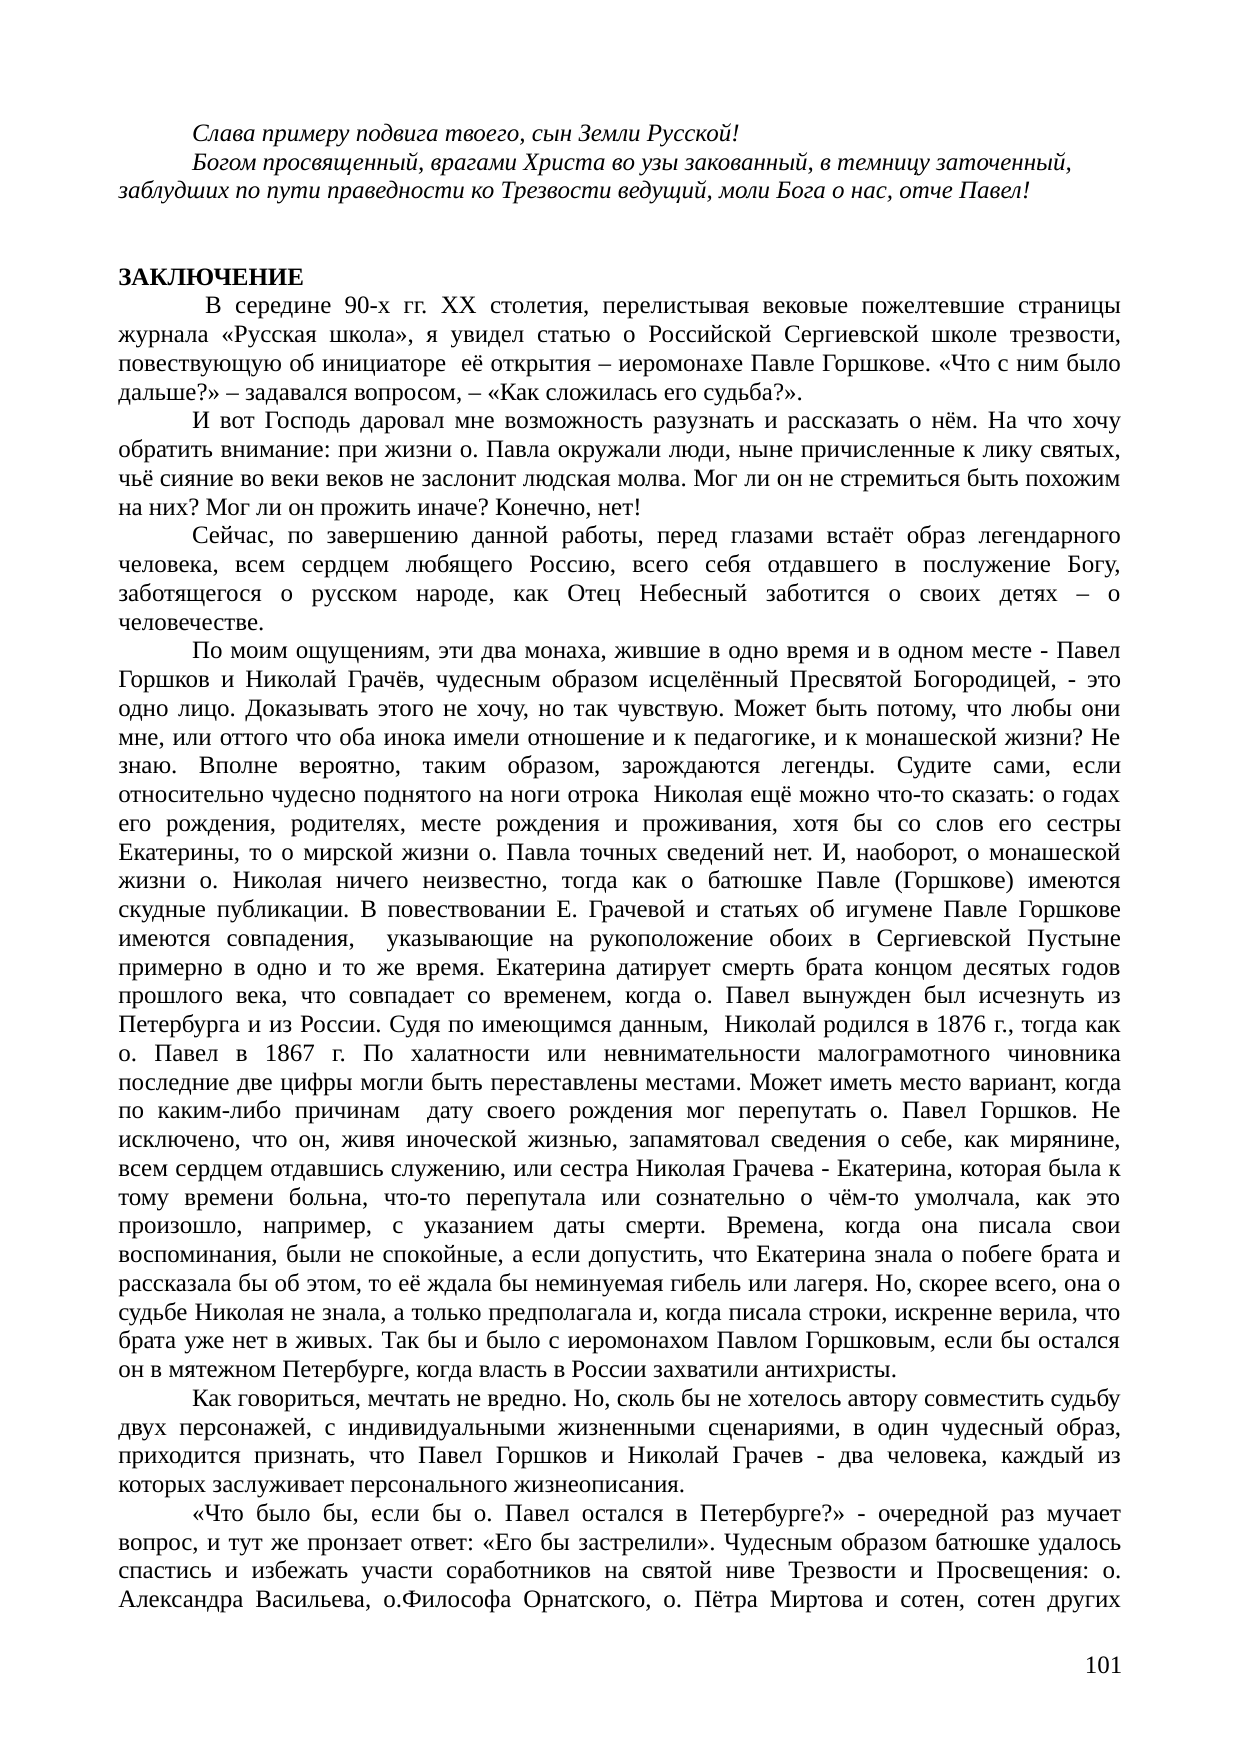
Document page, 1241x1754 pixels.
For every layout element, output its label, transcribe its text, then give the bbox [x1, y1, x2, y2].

text Богом просвященный, врагами Христа во узы закованный, в темницу заточенный, заблудших по пути праведности ко Трезвости ведущий, моли Бога о нас, отче Павел! [118, 147, 1122, 204]
text Сейчас, по завершению данной работы, перед глазами встаёт образ легендарного человека, всем сердцем любящего Россию, всего себя отдавшего в послужение Богу, заботящегося о русском народе, как Отец Небесный заботится о своих детях – о человечестве. [118, 521, 1122, 636]
text Как говориться, мечтать не вредно. Но, сколь бы не хотелось автору совместить судьбу двух персонажей, с индивидуальными жизненными сценариями, в один чудесный образ, приходится признать, что Павел Горшков и Николай Грачев - два человека, каждый из которых заслуживает персонального жизнеописания. [118, 1383, 1122, 1498]
text По моим ощущениям, эти два монаха, жившие в одно время и в одном месте - Павел Горшков и Николай Грачёв, чудесным образом исцелённый Пресвятой Богородицей, - это одно лицо. Доказывать этого не хочу, но так чувствую. Может быть потому, что любы они мне, или оттого что оба инока имели отношение и к педагогике, и к монашеской жизни? Не знаю. Вполне вероятно, таким образом, зарождаются легенды. Судите сами, если относительно чудесно поднятого на ноги отрока Николая ещё можно что-то сказать: о годах его рождения, родителях, месте рождения и проживания, хотя бы со слов его сестры Екатерины, то о мирской жизни о. Павла точных сведений нет. И, наоборот, о монашеской жизни о. Николая ничего неизвестно, тогда как о батюшке Павле (Горшкове) имеются скудные публикации. В повествовании Е. Грачевой и статьях об игумене Павле Горшкове имеются совпадения, указывающие на рукоположение обоих в Сергиевской Пустыне примерно в одно и то же время. Екатерина датирует смерть брата концом десятых годов прошлого века, что совпадает со временем, когда о. Павел вынужден был исчезнуть из Петербурга и из России. Судя по имеющимся данным, Николай родился в 1876 г., тогда как о. Павел в 1867 г. По халатности или невнимательности малограмотного чиновника последние две цифры могли быть переставлены местами. Может иметь место вариант, когда по каким-либо причинам дату своего рождения мог перепутать о. Павел Горшков. Не исключено, что он, живя иноческой жизнью, запамятовал сведения о себе, как мирянине, всем сердцем отдавшись служению, или сестра Николая Грачева - Екатерина, которая была к тому времени больна, что-то перепутала или сознательно о чём-то умолчала, как это произошло, например, с указанием даты смерти. Времена, когда она писала свои воспоминания, были не спокойные, а если допустить, что Екатерина знала о побеге брата и рассказала бы об этом, то её ждала бы неминуемая гибель или лагеря. Но, скорее всего, она о судьбе Николая не знала, а только предполагала и, когда писала строки, искренне верила, что брата уже нет в живых. Так бы и было с иеромонахом Павлом Горшковым, если бы остался он в мятежном Петербурге, когда власть в России захватили антихристы. [118, 636, 1122, 1383]
text ЗАКЛЮЧЕНИЕ [118, 262, 1122, 291]
text Слава примеру подвига твоего, сын Земли Русской! [118, 118, 1122, 147]
text В середине 90-х гг. ХХ столетия, перелистывая вековые пожелтевшие страницы журнала «Русская школа», я увидел статью о Российской Сергиевской школе трезвости, повествующую об инициаторе её открытия – иеромонахе Павле Горшкове. «Что с ним было дальше?» – задавался вопросом, – «Как сложилась его судьба?». [118, 291, 1122, 406]
text «Что было бы, если бы о. Павел остался в Петербурге?» - очередной раз мучает вопрос, и тут же пронзает ответ: «Его бы застрелили». Чудесным образом батюшке удалось спастись и избежать участи соработников на святой ниве Трезвости и Просвещения: о. Александра Васильева, о.Философа Орнатского, о. Пётра Миртова и сотен, сотен других [118, 1498, 1122, 1613]
text И вот Господь даровал мне возможность разузнать и рассказать о нём. На что хочу обратить внимание: при жизни о. Павла окружали люди, ныне причисленные к лику святых, чьё сияние во веки веков не заслонит людская молва. Мог ли он не стремиться быть похожим на них? Мог ли он прожить иначе? Конечно, нет! [118, 406, 1122, 521]
